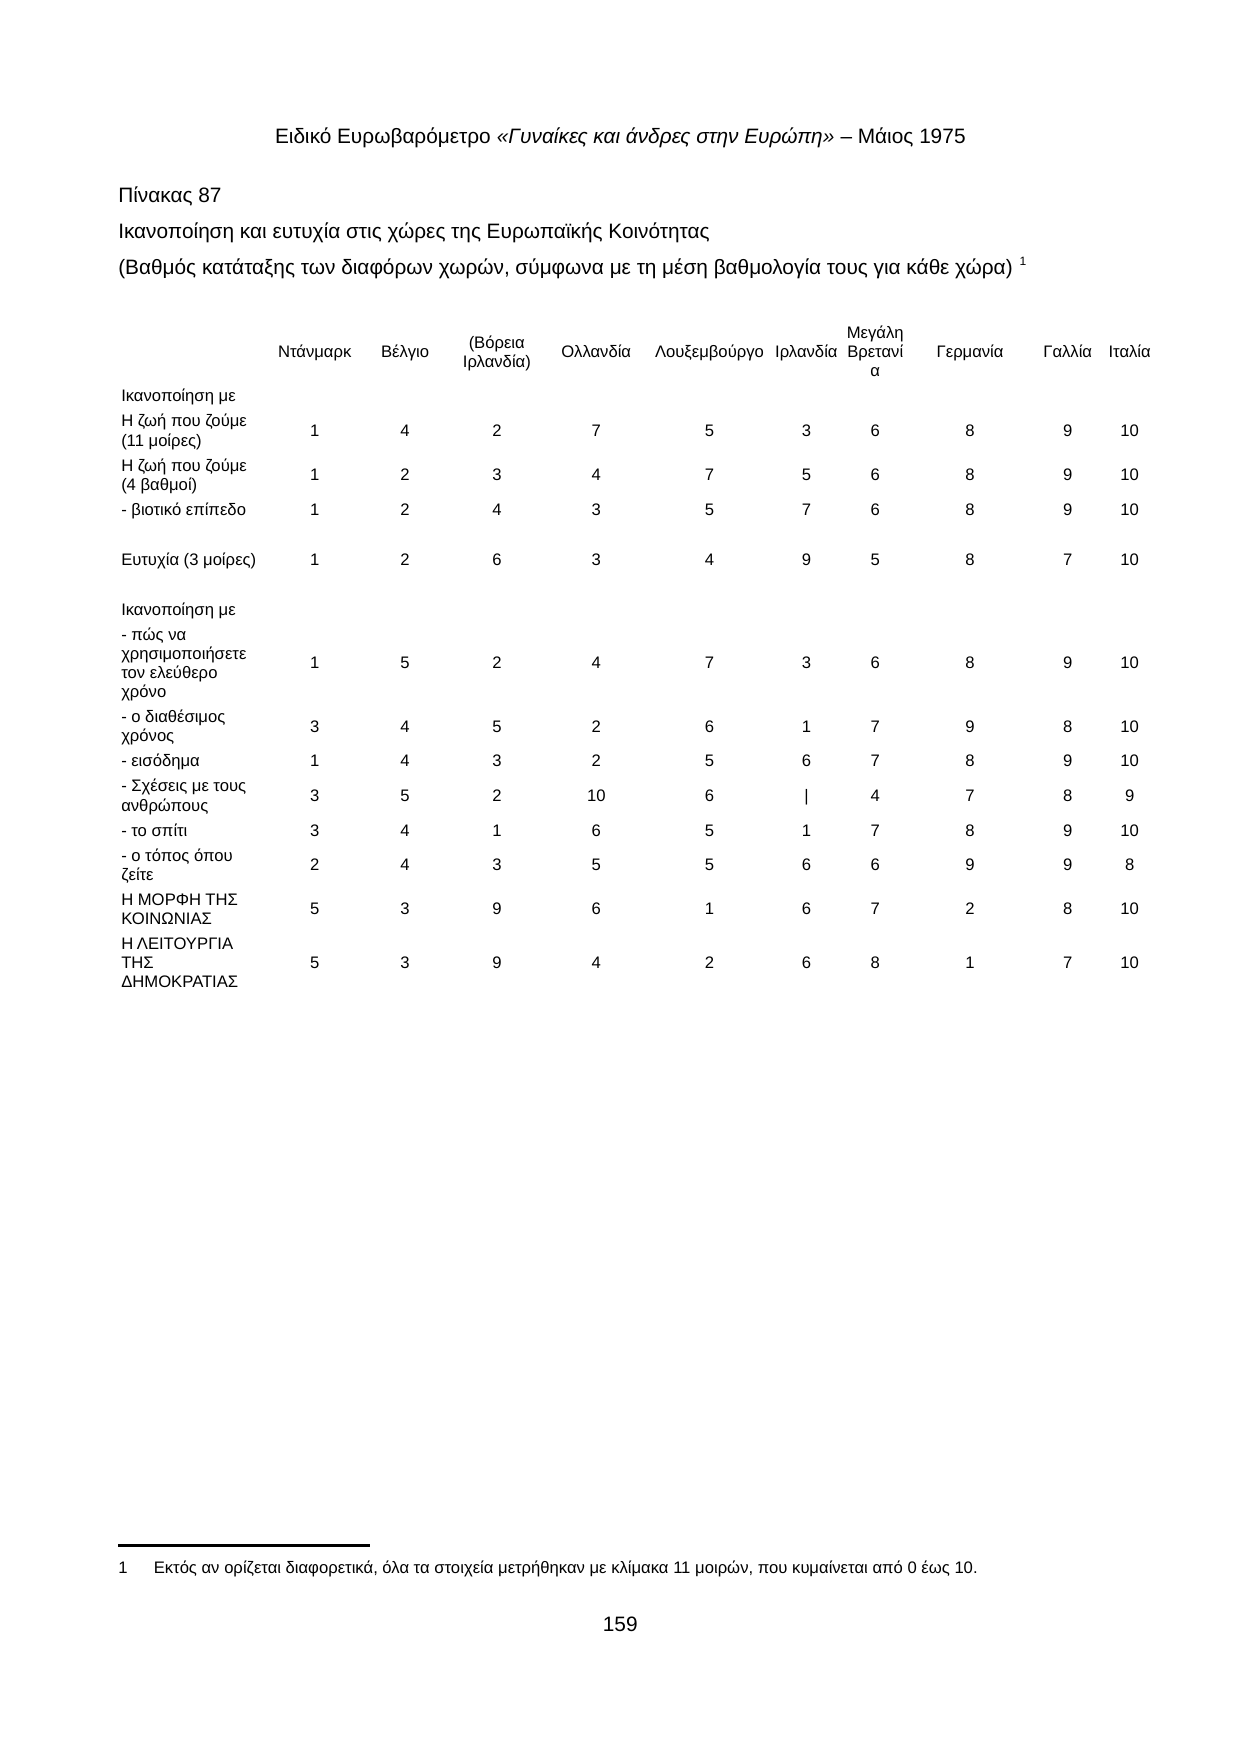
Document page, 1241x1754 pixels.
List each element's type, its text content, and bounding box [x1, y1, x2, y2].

table_header Ντάνμαρκ [268, 320, 361, 383]
table_cell [449, 572, 544, 597]
table_cell - Σχέσεις με τους ανθρώπους [118, 773, 268, 817]
table_cell 2 [449, 773, 544, 817]
table_cell 5 [842, 547, 908, 572]
table_cell Η ζωή που ζούμε (4 βαθμοί) [118, 453, 268, 497]
table_cell Ευτυχία (3 μοίρες) [118, 547, 268, 572]
table_cell 4 [544, 622, 648, 704]
table_cell [908, 383, 1031, 408]
table_cell 9 [908, 704, 1031, 748]
table_cell 8 [908, 818, 1031, 842]
table_cell 3 [544, 547, 648, 572]
table_cell 2 [361, 547, 449, 572]
table_cell 6 [842, 453, 908, 497]
table_cell 9 [1031, 408, 1104, 452]
table_cell 8 [1031, 773, 1104, 817]
table_cell [908, 572, 1031, 597]
table_cell [361, 597, 449, 622]
table_cell 5 [268, 887, 361, 931]
table_cell [268, 597, 361, 622]
table_cell 10 [1104, 818, 1155, 842]
table_cell 10 [1104, 453, 1155, 497]
table_cell 6 [544, 818, 648, 842]
table_cell [268, 522, 361, 547]
table_cell 10 [1104, 408, 1155, 452]
table_cell 3 [361, 931, 449, 994]
table_cell | [771, 773, 842, 817]
table_cell 8 [1031, 704, 1104, 748]
table_cell - εισόδημα [118, 748, 268, 773]
table_cell [1031, 597, 1104, 622]
table_cell [449, 383, 544, 408]
table_cell 2 [544, 748, 648, 773]
table_cell 5 [648, 408, 771, 452]
table_cell 10 [1104, 622, 1155, 704]
table_cell 10 [1104, 748, 1155, 773]
table_cell 6 [648, 773, 771, 817]
table_cell 9 [771, 547, 842, 572]
table_cell - ο τόπος όπου ζείτε [118, 843, 268, 887]
table_cell 7 [648, 453, 771, 497]
table_cell 3 [544, 497, 648, 522]
table_cell 1 [648, 887, 771, 931]
table_cell 6 [771, 887, 842, 931]
table_cell 9 [1104, 773, 1155, 817]
table_cell 9 [449, 887, 544, 931]
table_cell 4 [648, 547, 771, 572]
table_cell 3 [771, 622, 842, 704]
table_cell 7 [842, 704, 908, 748]
table_cell [648, 383, 771, 408]
table_cell 5 [268, 931, 361, 994]
text Εκτός αν ορίζεται διαφορετικά, όλα τα στοιχεία μετρήθηκαν με κλίμακα 11 μοιρών, που κυμαίνεται από 0 έως 10. [118, 1557, 1122, 1577]
table_cell 7 [1031, 547, 1104, 572]
table_cell 8 [842, 931, 908, 994]
table_cell Η ΛΕΙΤΟΥΡΓΙΑ ΤΗΣ ΔΗΜΟΚΡΑΤΙΑΣ [118, 931, 268, 994]
table_cell 3 [771, 408, 842, 452]
table_cell - πώς να χρησιμοποιήσετε τον ελεύθερο χρόνο [118, 622, 268, 704]
table_cell 6 [842, 843, 908, 887]
table_cell [771, 572, 842, 597]
table_cell [361, 383, 449, 408]
table_cell 6 [842, 408, 908, 452]
table_cell Η ΜΟΡΦΗ ΤΗΣ ΚΟΙΝΩΝΙΑΣ [118, 887, 268, 931]
table_cell 4 [361, 704, 449, 748]
table_cell [544, 572, 648, 597]
table_cell 4 [361, 748, 449, 773]
table_cell 5 [361, 622, 449, 704]
table_cell [118, 522, 268, 547]
table_cell 6 [449, 547, 544, 572]
table_cell 2 [648, 931, 771, 994]
table_cell [1104, 383, 1155, 408]
table_cell 3 [268, 818, 361, 842]
table_cell 7 [648, 622, 771, 704]
text (Βαθμός κατάταξης των διαφόρων χωρών, σύμφωνα με τη μέση βαθμολογία τους για κάθε χώρα) [118, 254, 1122, 278]
table_cell 9 [449, 931, 544, 994]
table_cell 8 [908, 748, 1031, 773]
table_cell 7 [771, 497, 842, 522]
table_cell [842, 522, 908, 547]
table_cell 5 [648, 818, 771, 842]
table_cell 8 [1104, 843, 1155, 887]
table_cell [361, 522, 449, 547]
table_cell 7 [842, 748, 908, 773]
table_cell 9 [1031, 818, 1104, 842]
table_cell 7 [544, 408, 648, 452]
table_cell 7 [842, 887, 908, 931]
table_cell 4 [361, 408, 449, 452]
table_cell 1 [908, 931, 1031, 994]
table_cell 2 [361, 453, 449, 497]
table_cell 8 [908, 622, 1031, 704]
table_header Βέλγιο [361, 320, 449, 383]
table_cell 4 [361, 818, 449, 842]
table_header Γερμανία [908, 320, 1031, 383]
table_cell [908, 522, 1031, 547]
table_cell 2 [449, 622, 544, 704]
table_cell 6 [544, 887, 648, 931]
table_header Ιταλία [1104, 320, 1155, 383]
table_cell 3 [268, 773, 361, 817]
table_cell [1031, 572, 1104, 597]
table_cell 4 [544, 931, 648, 994]
table_header Ολλανδία [544, 320, 648, 383]
table_cell 3 [449, 843, 544, 887]
table_cell [908, 597, 1031, 622]
table_cell 6 [771, 843, 842, 887]
table_cell [648, 522, 771, 547]
table_cell 4 [842, 773, 908, 817]
table_cell 9 [1031, 622, 1104, 704]
table_cell [544, 597, 648, 622]
text Ικανοποίηση και ευτυχία στις χώρες της Ευρωπαϊκής Κοινότητας [118, 219, 1122, 243]
table_cell 6 [771, 748, 842, 773]
table_cell 3 [268, 704, 361, 748]
table_cell 4 [361, 843, 449, 887]
table_cell [1104, 572, 1155, 597]
table_cell 6 [648, 704, 771, 748]
table_cell 4 [449, 497, 544, 522]
table_cell 9 [1031, 748, 1104, 773]
table_cell [268, 383, 361, 408]
table_cell Η ζωή που ζούμε (11 μοίρες) [118, 408, 268, 452]
table_cell [648, 597, 771, 622]
table_cell [118, 572, 268, 597]
table_cell 7 [1031, 931, 1104, 994]
table_cell [544, 383, 648, 408]
table_cell 10 [1104, 931, 1155, 994]
table_cell 7 [908, 773, 1031, 817]
table_cell 1 [268, 408, 361, 452]
table_cell [771, 383, 842, 408]
table_header Μεγάλη Βρετανία [842, 320, 908, 383]
table_cell 8 [908, 453, 1031, 497]
table_cell [842, 572, 908, 597]
table_cell 2 [361, 497, 449, 522]
table_cell 1 [449, 818, 544, 842]
table_cell 2 [268, 843, 361, 887]
table_cell 5 [544, 843, 648, 887]
table_header Ιρλανδία [771, 320, 842, 383]
table_cell [449, 522, 544, 547]
table_cell 9 [1031, 453, 1104, 497]
table_cell 5 [361, 773, 449, 817]
table_cell 5 [449, 704, 544, 748]
table_cell [449, 597, 544, 622]
table_cell 1 [268, 622, 361, 704]
table_cell 3 [449, 748, 544, 773]
table_cell [648, 572, 771, 597]
table_cell 10 [1104, 497, 1155, 522]
table_cell 2 [449, 408, 544, 452]
table_cell 6 [771, 931, 842, 994]
table_cell 1 [771, 704, 842, 748]
table_cell 8 [1031, 887, 1104, 931]
table_cell 3 [361, 887, 449, 931]
table_header Γαλλία [1031, 320, 1104, 383]
table_header Λουξεμβούργο [648, 320, 771, 383]
table_cell 1 [268, 547, 361, 572]
table_cell 8 [908, 497, 1031, 522]
table_cell 10 [1104, 704, 1155, 748]
table_cell [544, 522, 648, 547]
table_cell 5 [648, 748, 771, 773]
table_cell 6 [842, 622, 908, 704]
table_cell [1104, 522, 1155, 547]
table_cell 4 [544, 453, 648, 497]
table_cell [1031, 383, 1104, 408]
table_cell Ικανοποίηση με [118, 597, 268, 622]
table_cell - βιοτικό επίπεδο [118, 497, 268, 522]
table_cell 1 [268, 748, 361, 773]
table_cell [771, 522, 842, 547]
table_header [118, 320, 268, 383]
table_cell 3 [449, 453, 544, 497]
table_cell [771, 597, 842, 622]
table_cell 1 [268, 453, 361, 497]
table_cell 5 [771, 453, 842, 497]
table_cell [1031, 522, 1104, 547]
table_cell 10 [1104, 887, 1155, 931]
table_cell [1104, 597, 1155, 622]
table_cell Ικανοποίηση με [118, 383, 268, 408]
table_cell 5 [648, 497, 771, 522]
table_cell 10 [544, 773, 648, 817]
table_cell 9 [1031, 843, 1104, 887]
table_cell 2 [544, 704, 648, 748]
table_cell 8 [908, 408, 1031, 452]
table_cell [268, 572, 361, 597]
table_cell 1 [771, 818, 842, 842]
text Πίνακας 87 [118, 183, 1122, 207]
table_cell 8 [908, 547, 1031, 572]
table_cell - ο διαθέσιμος χρόνος [118, 704, 268, 748]
table_cell 2 [908, 887, 1031, 931]
table_cell 9 [1031, 497, 1104, 522]
table_cell - το σπίτι [118, 818, 268, 842]
table_cell 10 [1104, 547, 1155, 572]
table_cell 1 [268, 497, 361, 522]
table_cell 7 [842, 818, 908, 842]
table_cell [842, 383, 908, 408]
table_cell 9 [908, 843, 1031, 887]
table_header (Βόρεια Ιρλανδία) [449, 320, 544, 383]
table_cell 5 [648, 843, 771, 887]
table_cell [361, 572, 449, 597]
table_cell [842, 597, 908, 622]
table_cell 6 [842, 497, 908, 522]
